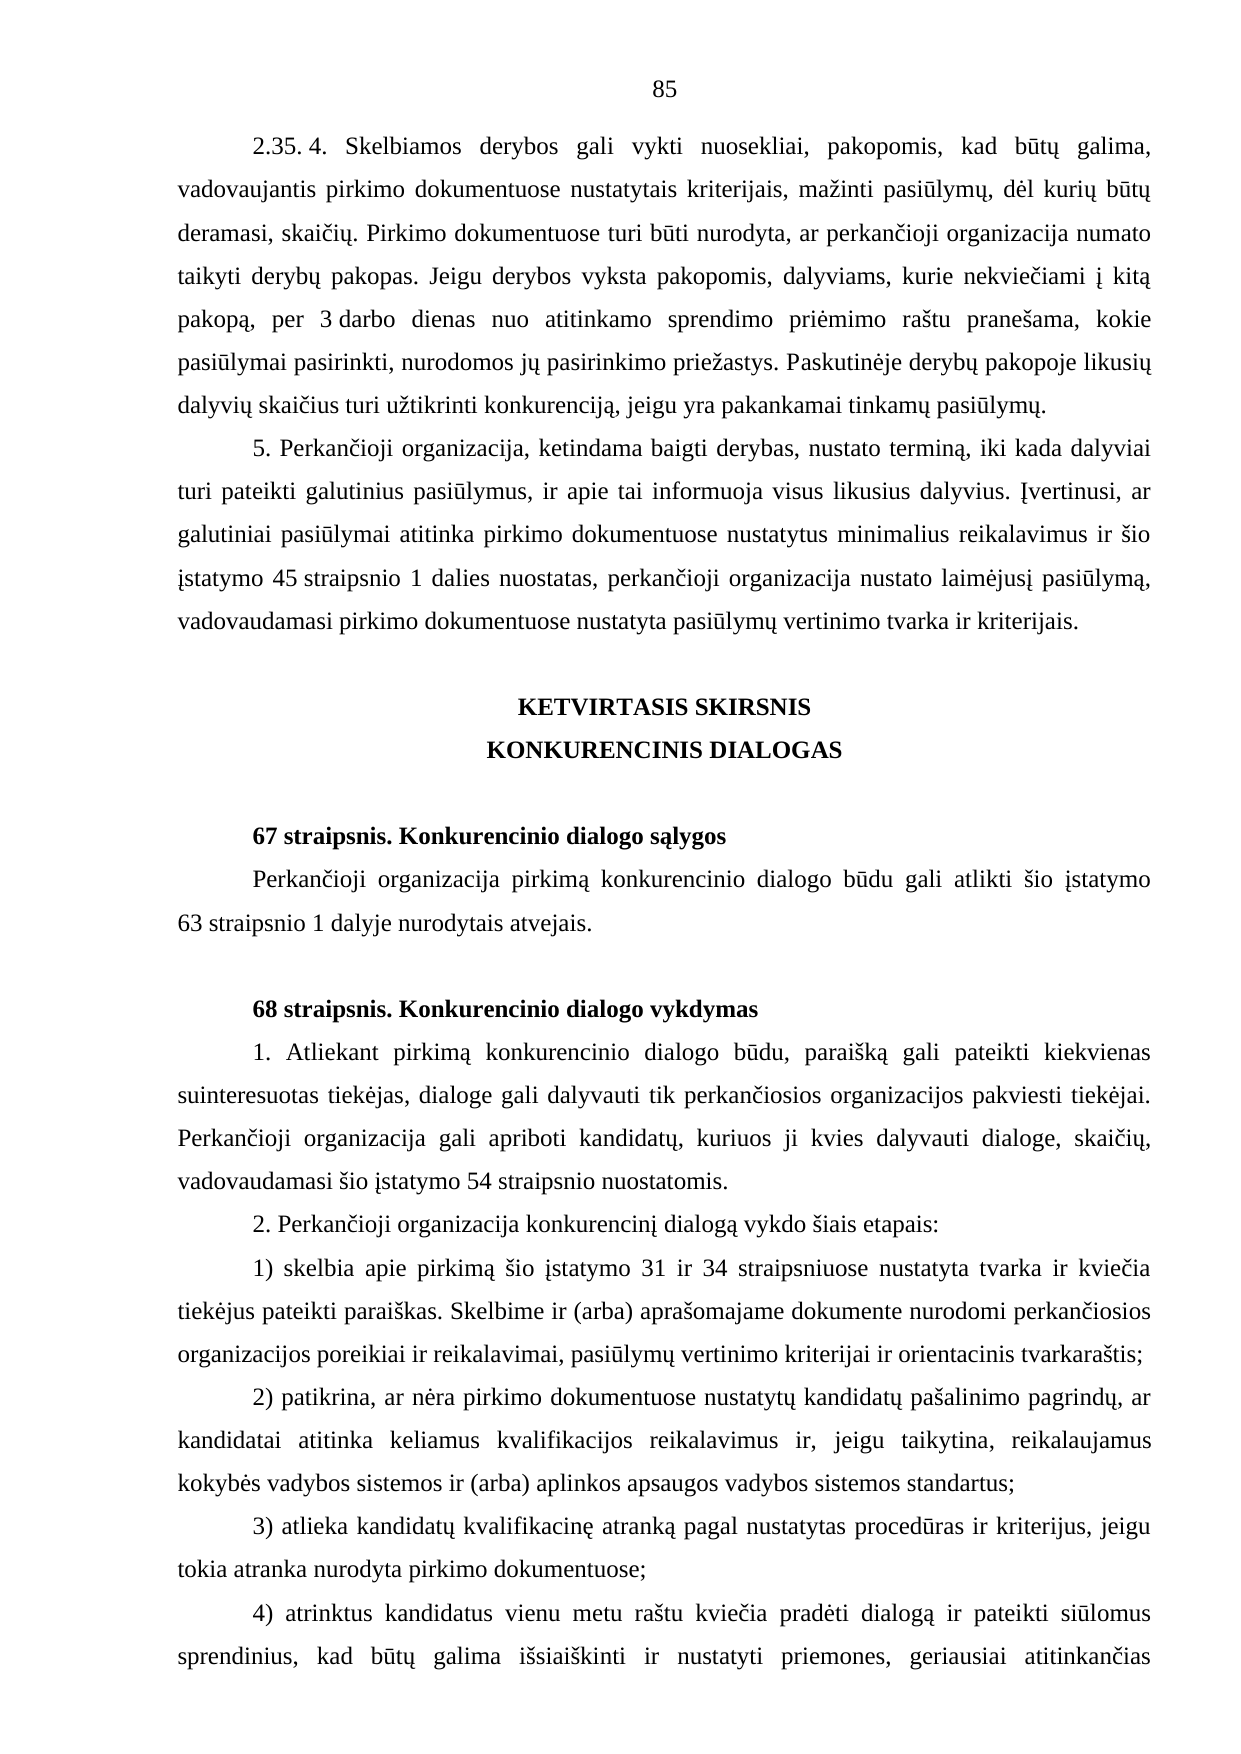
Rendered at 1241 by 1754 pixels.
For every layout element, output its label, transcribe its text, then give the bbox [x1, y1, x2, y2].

text KONKURENCINIS DIALOGAS [177, 735, 1152, 764]
text 2) patikrina, ar nėra pirkimo dokumentuose nustatytų kandidatų pašalinimo pagrindų, ar kandidatai atitinka keliamus kvalifikacijos reikalavimus ir, jeigu taikytina, reikalaujamus kokybės vadybos sistemos ir (arba) aplinkos apsaugos vadybos sistemos standartus; [177, 1382, 1152, 1497]
text 68 straipsnis. Konkurencinio dialogo vykdymas [177, 994, 1152, 1023]
text 67 straipsnis. Konkurencinio dialogo sąlygos [177, 821, 1152, 850]
text 1. Atliekant pirkimą konkurencinio dialogo būdu, paraišką gali pateikti kiekvienas suinteresuotas tiekėjas, dialoge gali dalyvauti tik perkančiosios organizacijos pakviesti tiekėjai. Perkančioji organizacija gali apriboti kandidatų, kuriuos ji kvies dalyvauti dialoge, skaičių, vadovaudamasi šio įstatymo 54 straipsnio nuostatomis. [177, 1037, 1152, 1195]
text KETVIRTASIS SKIRSNIS [177, 692, 1152, 721]
text 2. Perkančioji organizacija konkurencinį dialogą vykdo šiais etapais: [177, 1209, 1152, 1238]
text Perkančioji organizacija pirkimą konkurencinio dialogo būdu gali atlikti šio įstatymo 63 straipsnio 1 dalyje nurodytais atvejais. [177, 864, 1152, 936]
text 1) skelbia apie pirkimą šio įstatymo 31 ir 34 straipsniuose nustatyta tvarka ir kviečia tiekėjus pateikti paraiškas. Skelbime ir (arba) aprašomajame dokumente nurodomi perkančiosios organizacijos poreikiai ir reikalavimai, pasiūlymų vertinimo kriterijai ir orientacinis tvarkaraštis; [177, 1253, 1152, 1368]
text 3) atlieka kandidatų kvalifikacinę atranką pagal nustatytas procedūras ir kriterijus, jeigu tokia atranka nurodyta pirkimo dokumentuose; [177, 1511, 1152, 1583]
text 4) atrinktus kandidatus vienu metu raštu kviečia pradėti dialogą ir pateikti siūlomus sprendinius, kad būtų galima išsiaiškinti ir nustatyti priemones, geriausiai atitinkančias [177, 1598, 1152, 1669]
text 5. Perkančioji organizacija, ketindama baigti derybas, nustato terminą, iki kada dalyviai turi pateikti galutinius pasiūlymus, ir apie tai informuoja visus likusius dalyvius. Įvertinusi, ar galutiniai pasiūlymai atitinka pirkimo dokumentuose nustatytus minimalius reikalavimus ir šio įstatymo 45 straipsnio 1 dalies nuostatas, perkančioji organizacija nustato laimėjusį pasiūlymą, vadovaudamasi pirkimo dokumentuose nustatyta pasiūlymų vertinimo tvarka ir kriterijais. [177, 433, 1152, 634]
subtitle 4. Skelbiamos derybos gali vykti nuosekliai, pakopomis, kad būtų galima, vadovaujantis pirkimo dokumentuose nustatytais kriterijais, mažinti pasiūlymų, dėl kurių būtų deramasi, skaičių. Pirkimo dokumentuose turi būti nurodyta, ar perkančioji organizacija numato taikyti derybų pakopas. Jeigu derybos vyksta pakopomis, dalyviams, kurie nekviečiami į kitą pakopą, per 3 darbo dienas nuo atitinkamo sprendimo priėmimo raštu pranešama, kokie pasiūlymai pasirinkti, nurodomos jų pasirinkimo priežastys. Paskutinėje derybų pakopoje likusių dalyvių skaičius turi užtikrinti konkurenciją, jeigu yra pakankamai tinkamų pasiūlymų. [177, 131, 1152, 419]
